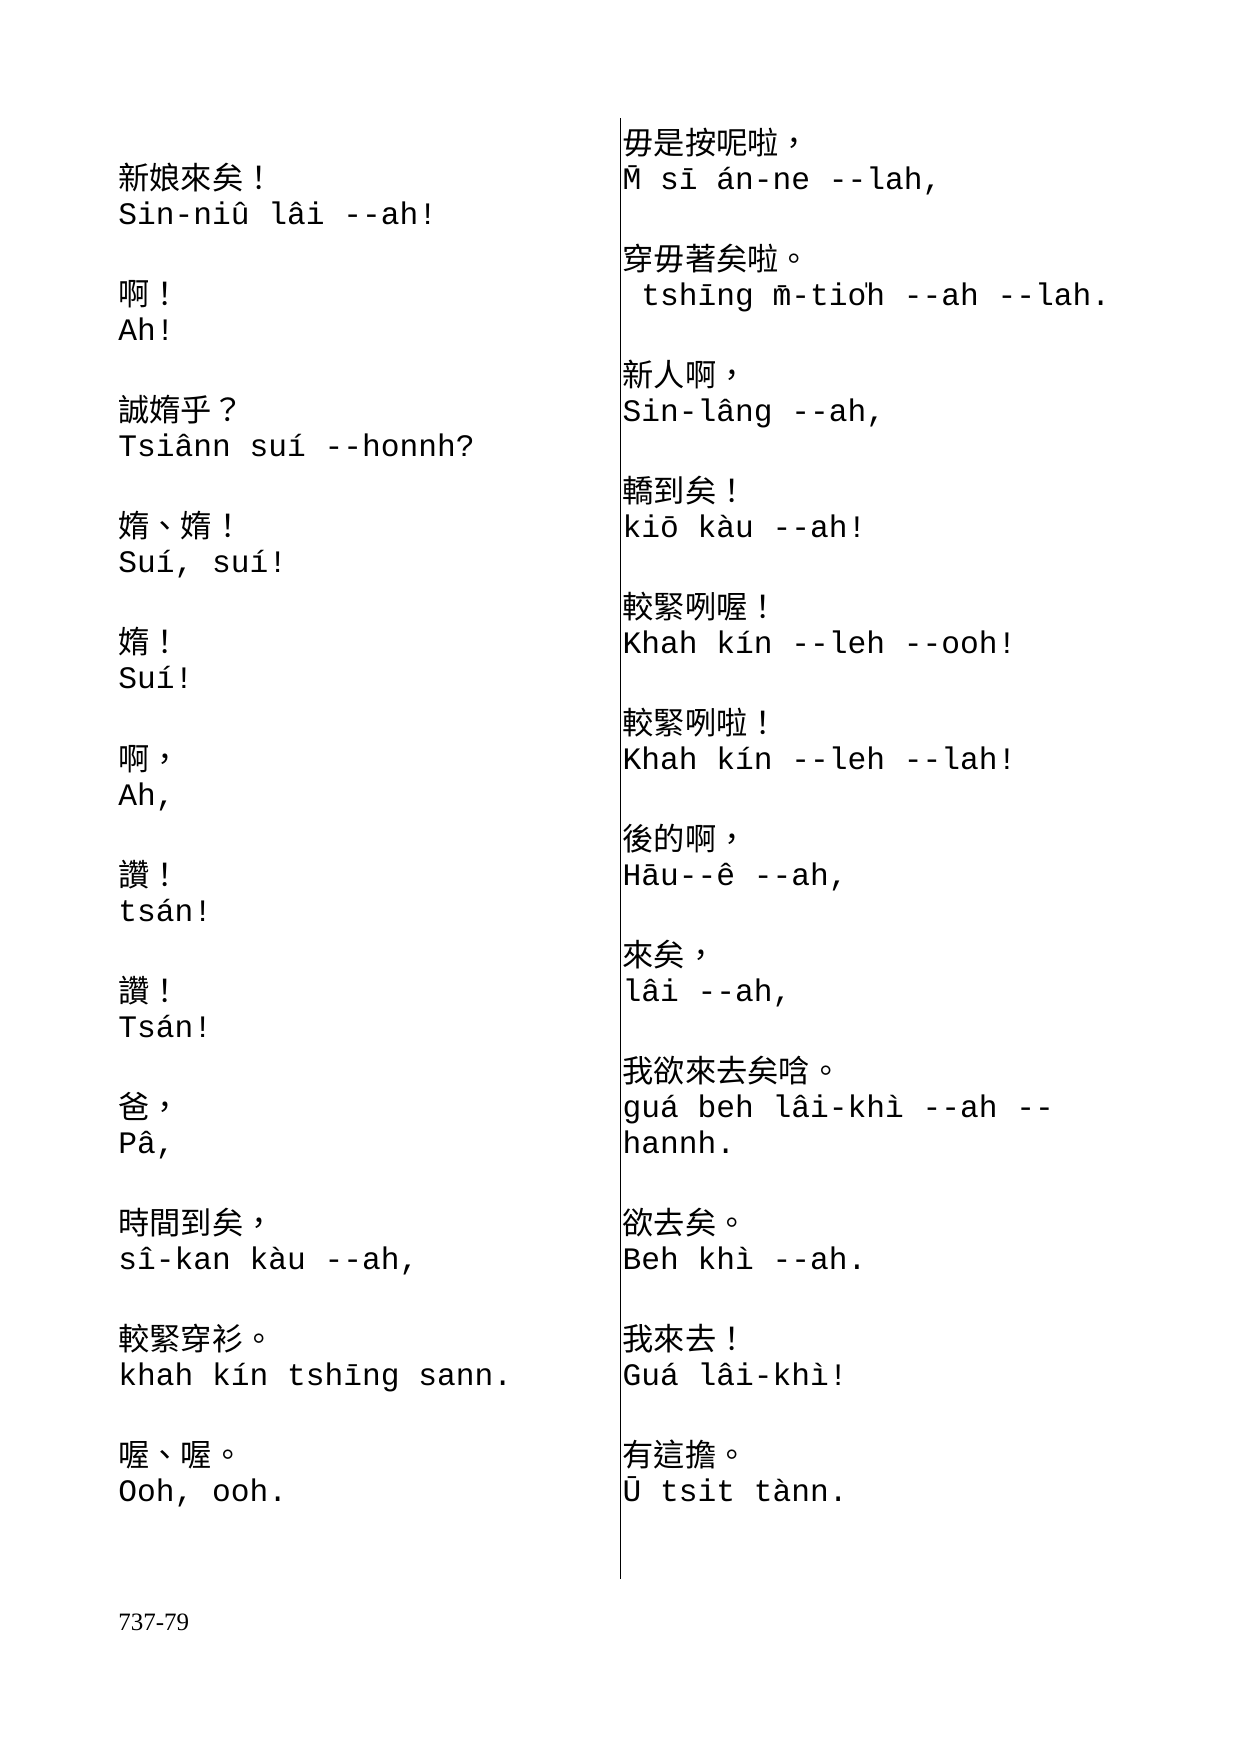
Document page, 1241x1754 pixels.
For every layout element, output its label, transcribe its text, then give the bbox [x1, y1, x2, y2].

text 毋是按呢啦， [622, 118, 1122, 163]
text Ah, [118, 779, 618, 814]
text Ah! [118, 315, 618, 350]
text 爸， [118, 1082, 618, 1127]
text Tsiânn suí --honnh? [118, 431, 618, 466]
text 較緊咧啦！ [622, 698, 1122, 743]
text sî-kan kàu --ah, [118, 1243, 618, 1278]
text Suí, suí! [118, 547, 618, 582]
text khah kín tshīng sann. [118, 1359, 618, 1394]
text 來矣， [622, 930, 1122, 976]
text 轎到矣！ [622, 466, 1122, 511]
text 新娘來矣！ [118, 153, 618, 199]
text lâi --ah, [622, 976, 1122, 1011]
text 新人啊， [622, 350, 1122, 395]
text Pâ, [118, 1127, 618, 1162]
text 我欲來去矣唅。 [622, 1046, 1122, 1092]
text M̄ sī án-ne --lah, [622, 163, 1122, 199]
text guá beh lâi-khì --ah --hannh. [622, 1092, 1122, 1162]
text 讚！ [118, 850, 618, 895]
text Ooh, ooh. [118, 1475, 618, 1511]
text 媠！ [118, 618, 618, 663]
text kiō kàu --ah! [622, 511, 1122, 547]
text 較緊穿衫。 [118, 1314, 618, 1359]
text Beh khì --ah. [622, 1243, 1122, 1278]
text 我來去！ [622, 1314, 1122, 1359]
text tsán! [118, 895, 618, 930]
text 穿毋著矣啦。 [622, 234, 1122, 279]
text 誠媠乎？ [118, 386, 618, 431]
text 啊， [118, 734, 618, 779]
text 喔、喔。 [118, 1430, 618, 1475]
text Hāu--ê --ah, [622, 859, 1122, 895]
text 讚！ [118, 966, 618, 1011]
text 欲去矣。 [622, 1198, 1122, 1243]
text Ū tsit tànn. [622, 1475, 1122, 1511]
text Khah kín --leh --lah! [622, 743, 1122, 779]
text Khah kín --leh --ooh! [622, 627, 1122, 663]
text 後的啊， [622, 814, 1122, 859]
text Guá lâi-khì! [622, 1359, 1122, 1394]
text Sin-lâng --ah, [622, 395, 1122, 431]
text 媠、媠！ [118, 502, 618, 547]
text Suí! [118, 663, 618, 698]
text Sin-niû lâi --ah! [118, 199, 618, 234]
text 時間到矣， [118, 1198, 618, 1243]
text 較緊咧喔！ [622, 582, 1122, 627]
text 啊！ [118, 269, 618, 315]
text Tsán! [118, 1011, 618, 1046]
text 有這擔。 [622, 1430, 1122, 1475]
text tshīng m̄-tio̍h --ah --lah. [622, 279, 1122, 315]
